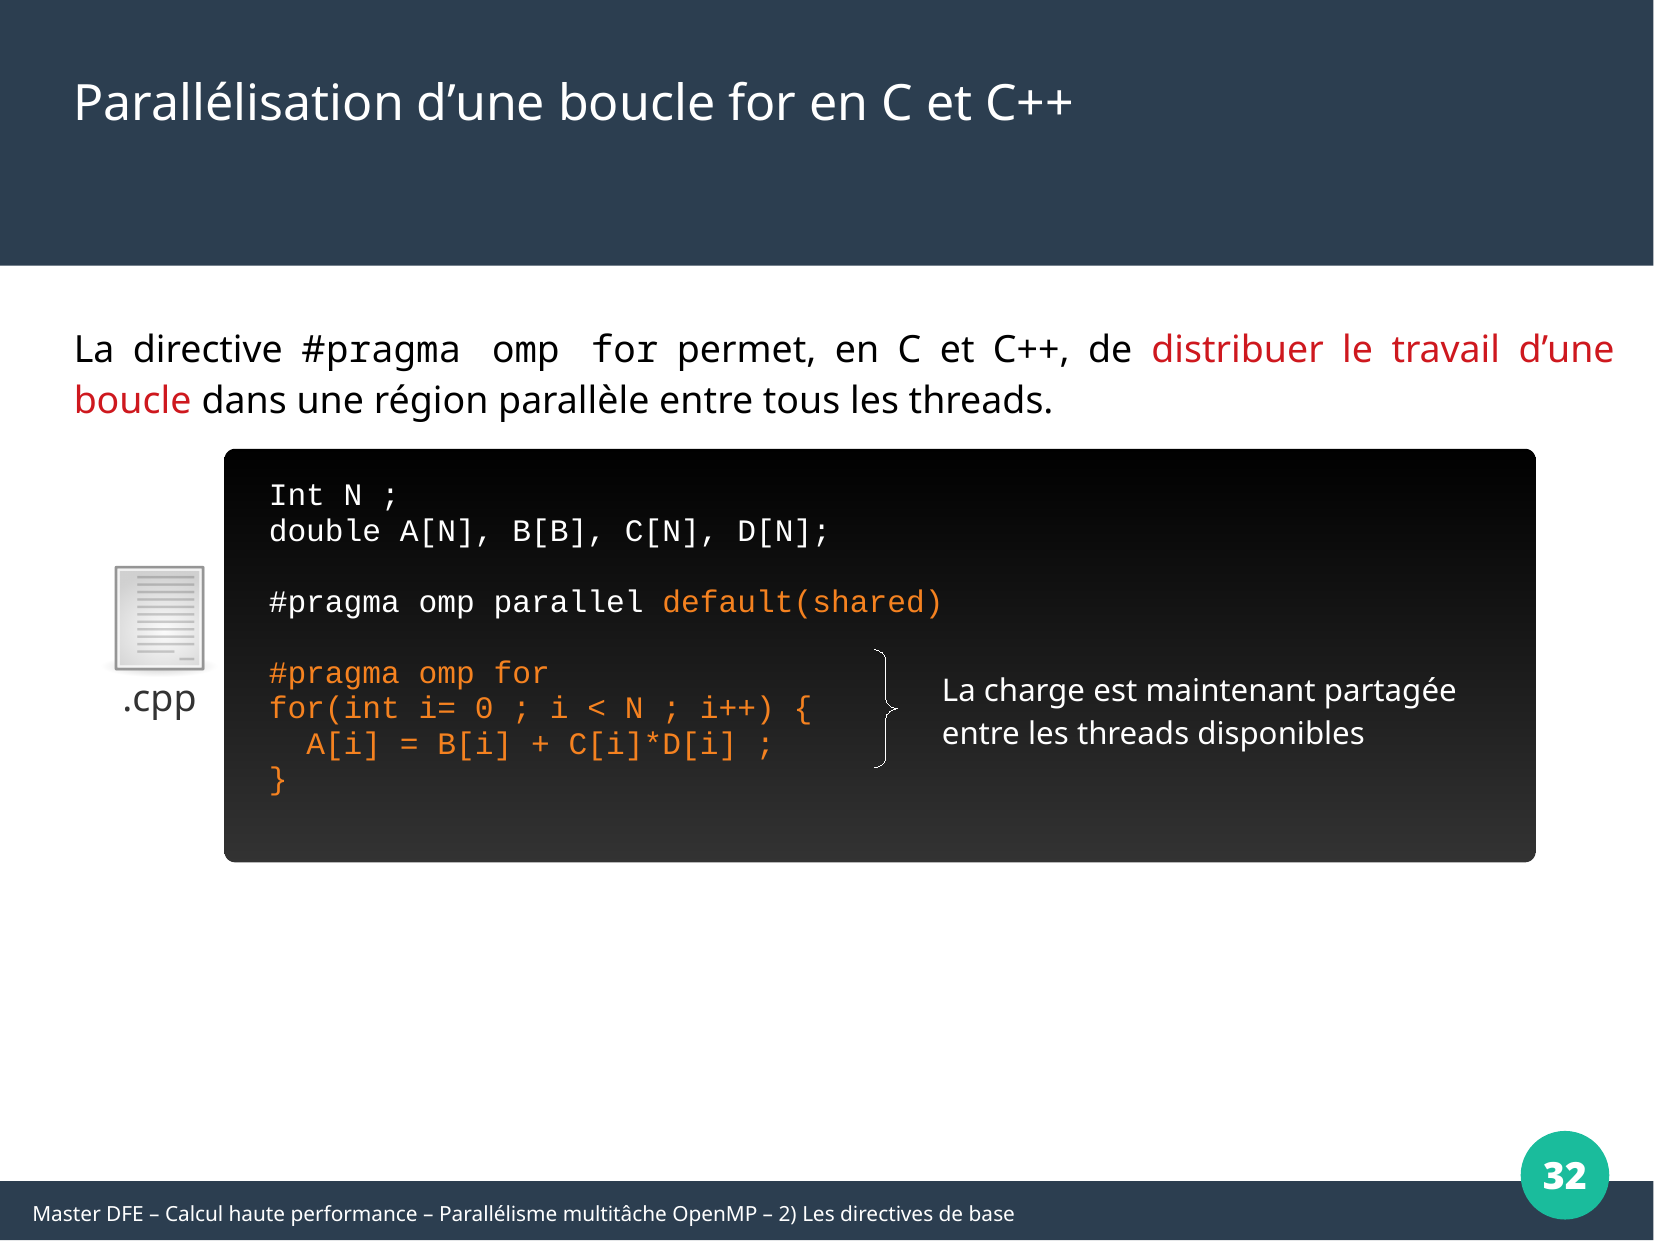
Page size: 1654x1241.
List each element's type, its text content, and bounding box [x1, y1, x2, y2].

text_box La directive #pragma omp for permet, en C et C++, de distribuer le travail d’une boucle dans une région parallèle entre tous les threads. [59, 314, 1630, 483]
text_box [224, 448, 1536, 863]
text_box La charge est maintenant partagée entre les threads disponibles [927, 660, 1501, 803]
text_box .cpp [82, 663, 237, 730]
text_box Int N ; double A[N], B[B], C[N], D[N]; #pragma omp parallel default(shared) #pragma omp for for(int i= 0 ; i < N ; i++) { A[i] = B[i] + C[i]*D[i] ; } [254, 472, 1524, 1111]
text_box Master DFE – Calcul haute performance – Parallélisme multitâche OpenMP – 2) Les directives de base [17, 1191, 1436, 1235]
text_box Parallélisation d’une boucle for en C et C++ [59, 59, 1477, 209]
picture [100, 561, 219, 663]
